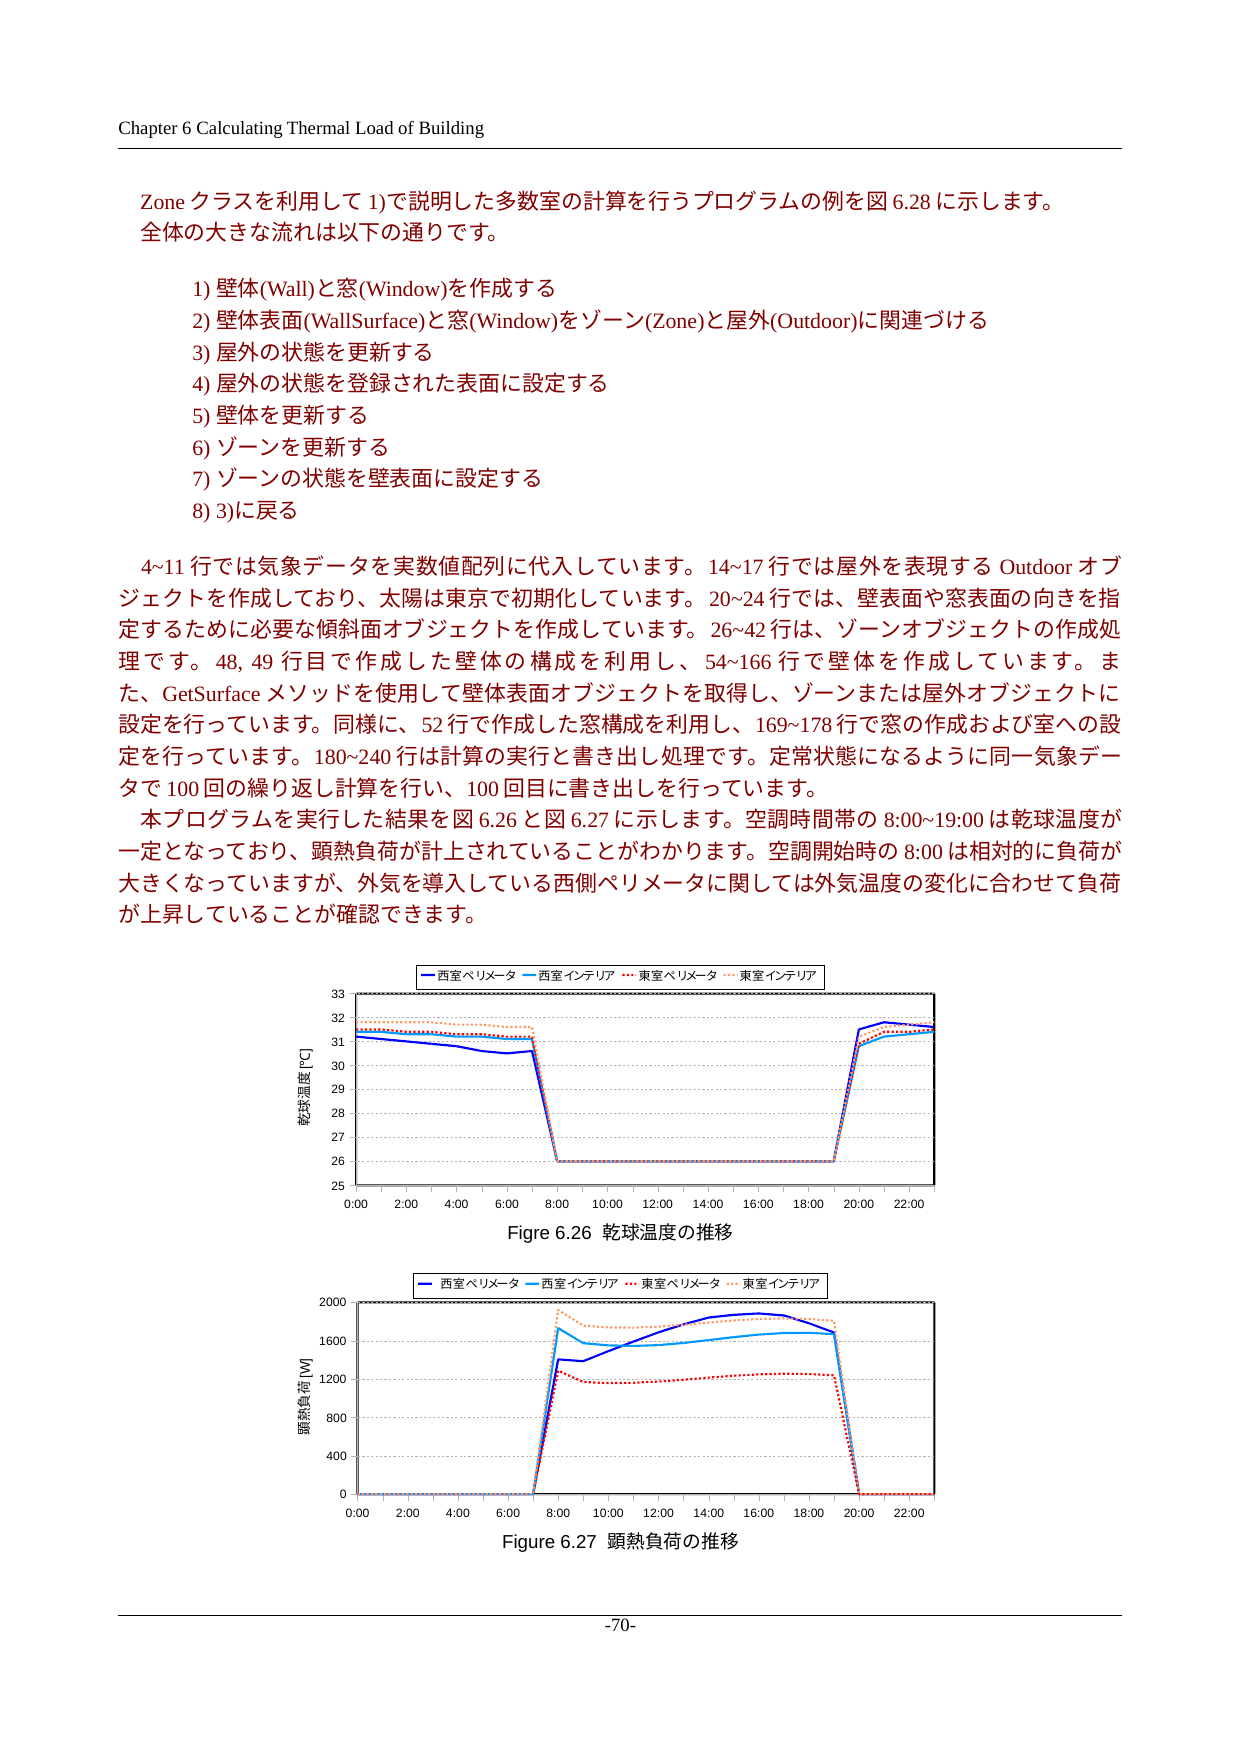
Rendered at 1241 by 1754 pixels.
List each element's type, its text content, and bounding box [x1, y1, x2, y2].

text 5) 壁体を更新する [118, 398, 1122, 429]
text 2) 壁体表面(WallSurface)と窓(Window)をゾーン(Zone)と屋外(Outdoor)に関連づける [118, 303, 1122, 334]
text Figre 6.26 乾球温度の推移 [118, 953, 1122, 1245]
text 全体の大きな流れは以下の通りです。 [118, 215, 1122, 247]
text 4) 屋外の状態を登録された表面に設定する [118, 366, 1122, 398]
text 6) ゾーンを更新する [118, 429, 1122, 461]
text 本プログラムを実行した結果を図6.26と図6.27に示します。空調時間帯の8:00~19:00は乾球温度が一定となっており、顕熱負荷が計上されていることがわかります。空調開始時の8:00は相対的に負荷が大きくなっていますが、外気を導入している西側ペリメータに関しては外気温度の変化に合わせて負荷が上昇していることが確認できます。 [118, 802, 1122, 929]
text Figure 6.27 顕熱負荷の推移 [118, 1269, 1122, 1554]
text 3) 屋外の状態を更新する [118, 334, 1122, 366]
text 8) 3)に戻る [118, 493, 1122, 524]
text 7) ゾーンの状態を壁表面に設定する [118, 461, 1122, 493]
text Zoneクラスを利用して1)で説明した多数室の計算を行うプログラムの例を図6.28に示します。 [118, 184, 1122, 215]
text 4~11行では気象データを実数値配列に代入しています。14~17行では屋外を表現するOutdoorオブジェクトを作成しており、太陽は東京で初期化しています。20~24行では、壁表面や窓表面の向きを指定するために必要な傾斜面オブジェクトを作成しています。26~42行は、ゾーンオブジェクトの作成処理です。48, 49行目で作成した壁体の構成を利用し、54~166行で壁体を作成しています。また、GetSurfaceメソッドを使用して壁体表面オブジェクトを取得し、ゾーンまたは屋外オブジェクトに設定を行っています。同様に、52行で作成した窓構成を利用し、169~178行で窓の作成および室への設定を行っています。180~240行は計算の実行と書き出し処理です。定常状態になるように同一気象データで100回の繰り返し計算を行い、100回目に書き出しを行っています。 [118, 549, 1122, 802]
text 1) 壁体(Wall)と窓(Window)を作成する [118, 271, 1122, 303]
